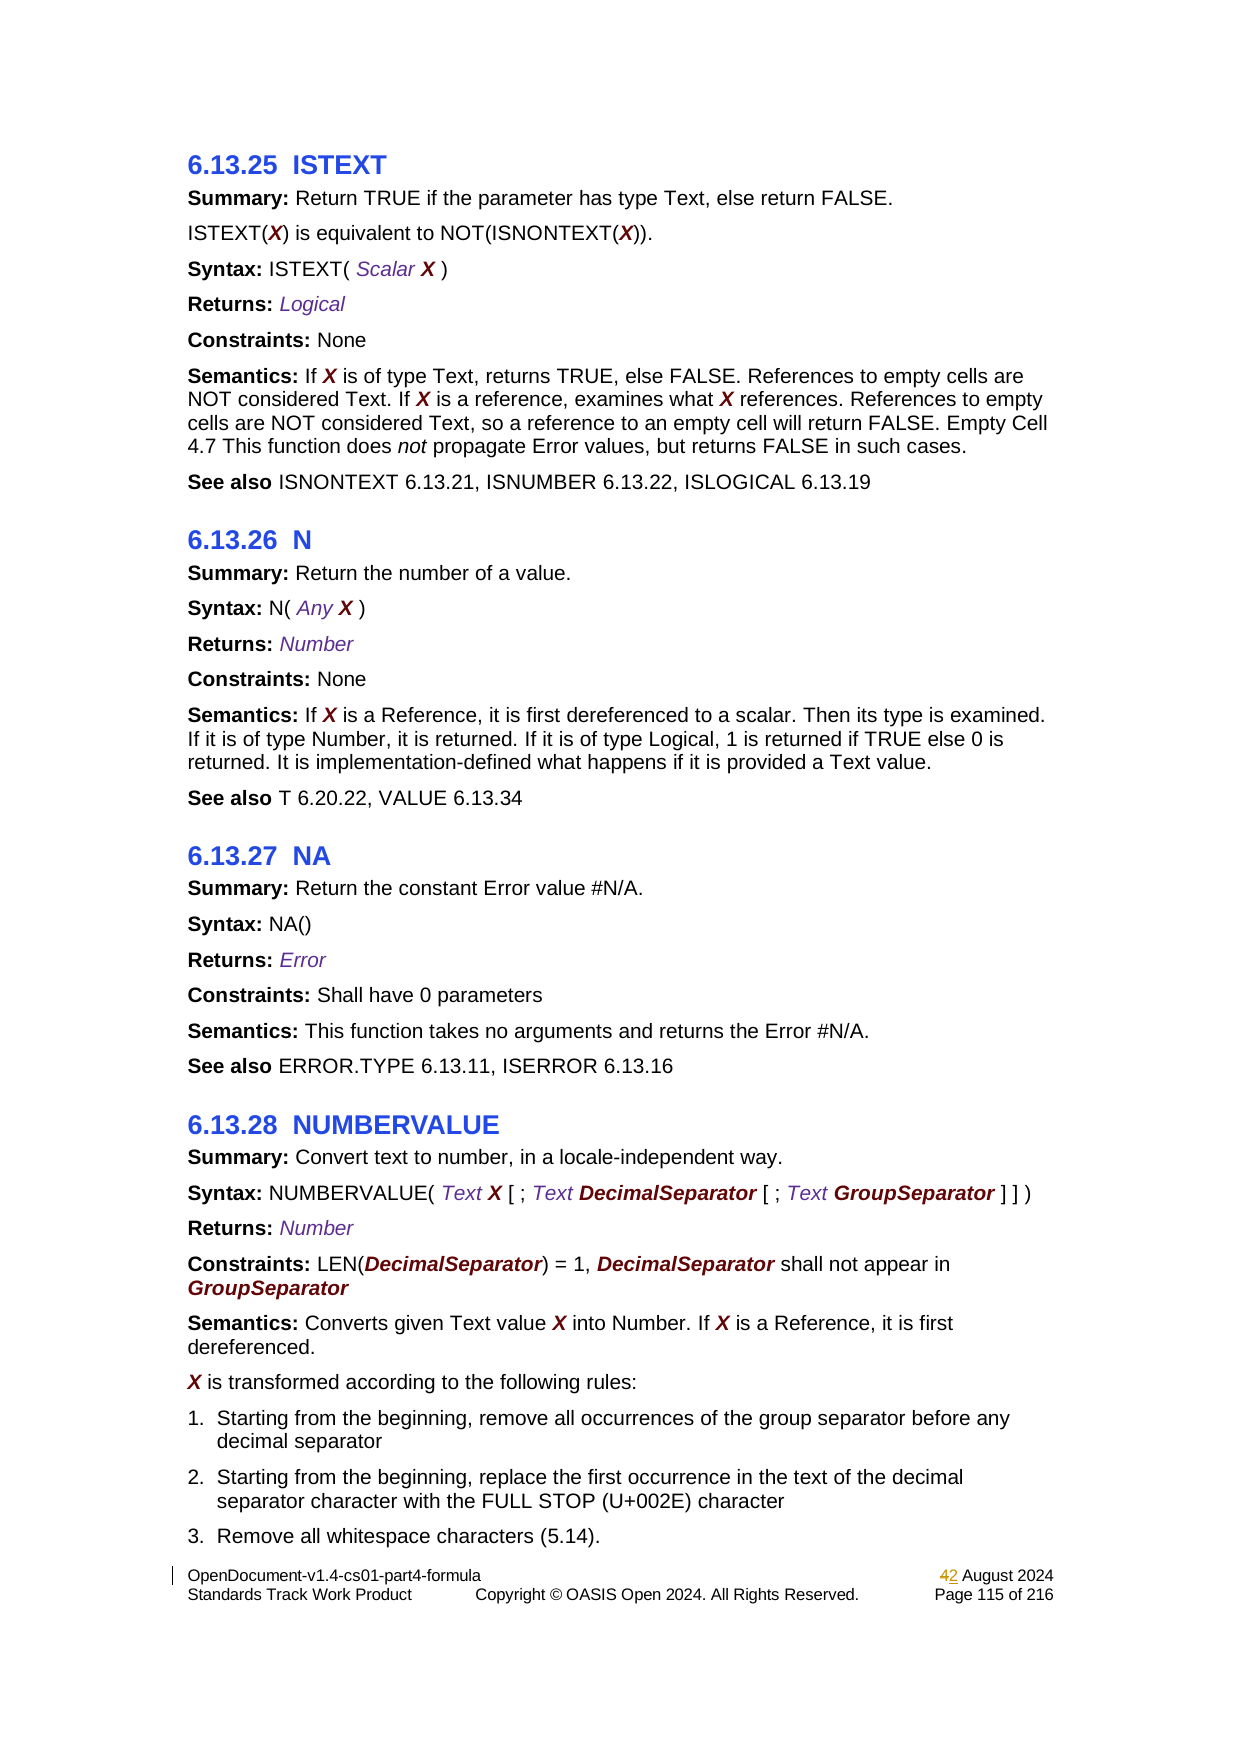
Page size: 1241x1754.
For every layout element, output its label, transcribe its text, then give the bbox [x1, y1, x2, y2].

list Starting from the beginning, remove all occurrences of the group separator before any decimal separator [187, 1406, 1053, 1453]
text Summary: Return the number of a value. [187, 561, 1053, 584]
subtitle ISTEXT [187, 150, 1053, 180]
list Remove all whitespace characters (5.14). [187, 1525, 1053, 1548]
text Returns: Number [187, 632, 1053, 656]
text Summary: Return TRUE if the parameter has type Text, else return FALSE. [187, 186, 1053, 209]
text Constraints: Shall have 0 parameters [187, 984, 1053, 1007]
text Syntax: N( Any X ) [187, 597, 1053, 620]
text Semantics: This function takes no arguments and returns the Error #N/A. [187, 1019, 1053, 1043]
text See also ERROR.TYPE 6.13.11, ISERROR 6.13.16 [187, 1055, 1053, 1078]
text Summary: Convert text to number, in a locale-independent way. [187, 1146, 1053, 1169]
text X is transformed according to the following rules: [187, 1371, 1053, 1394]
subtitle NUMBERVALUE [187, 1109, 1053, 1139]
text Semantics: If X is a Reference, it is first dereferenced to a scalar. Then its type is examined. If it is of type Number, it is returned. If it is of type Logical, 1 is returned if TRUE else 0 is returned. It is implementation-defined what happens if it is provided a Text value. [187, 703, 1053, 774]
text Constraints: LEN(DecimalSeparator) = 1, DecimalSeparator shall not appear in GroupSeparator [187, 1252, 1053, 1299]
text Summary: Return the constant Error value #N/A. [187, 877, 1053, 900]
text Syntax: ISTEXT( Scalar X ) [187, 257, 1053, 281]
text Constraints: None [187, 668, 1053, 691]
list Starting from the beginning, replace the first occurrence in the text of the decimal separator character with the FULL STOP (U+002E) character [187, 1466, 1053, 1513]
text Returns: Error [187, 948, 1053, 972]
subtitle NA [187, 841, 1053, 871]
text Syntax: NUMBERVALUE( Text X [ ; Text DecimalSeparator [ ; Text GroupSeparator ] ] ) [187, 1181, 1053, 1205]
text Semantics: If X is of type Text, returns TRUE, else FALSE. References to empty cells are NOT considered Text. If X is a reference, examines what X references. References to empty cells are NOT considered Text, so a reference to an empty cell will return FALSE. Empty Cell 4.7 This function does not propagate Error values, but returns FALSE in such cases. [187, 364, 1053, 458]
text ISTEXT(X) is equivalent to NOT(ISNONTEXT(X)). [187, 222, 1053, 245]
subtitle N [187, 525, 1053, 555]
text Constraints: None [187, 328, 1053, 352]
text Returns: Logical [187, 293, 1053, 316]
text Returns: Number [187, 1217, 1053, 1240]
text Semantics: Converts given Text value X into Number. If X is a Reference, it is first dereferenced. [187, 1312, 1053, 1359]
text See also ISNONTEXT 6.13.21, ISNUMBER 6.13.22, ISLOGICAL 6.13.19 [187, 470, 1053, 494]
text Syntax: NA() [187, 912, 1053, 936]
text See also T 6.20.22, VALUE 6.13.34 [187, 786, 1053, 810]
